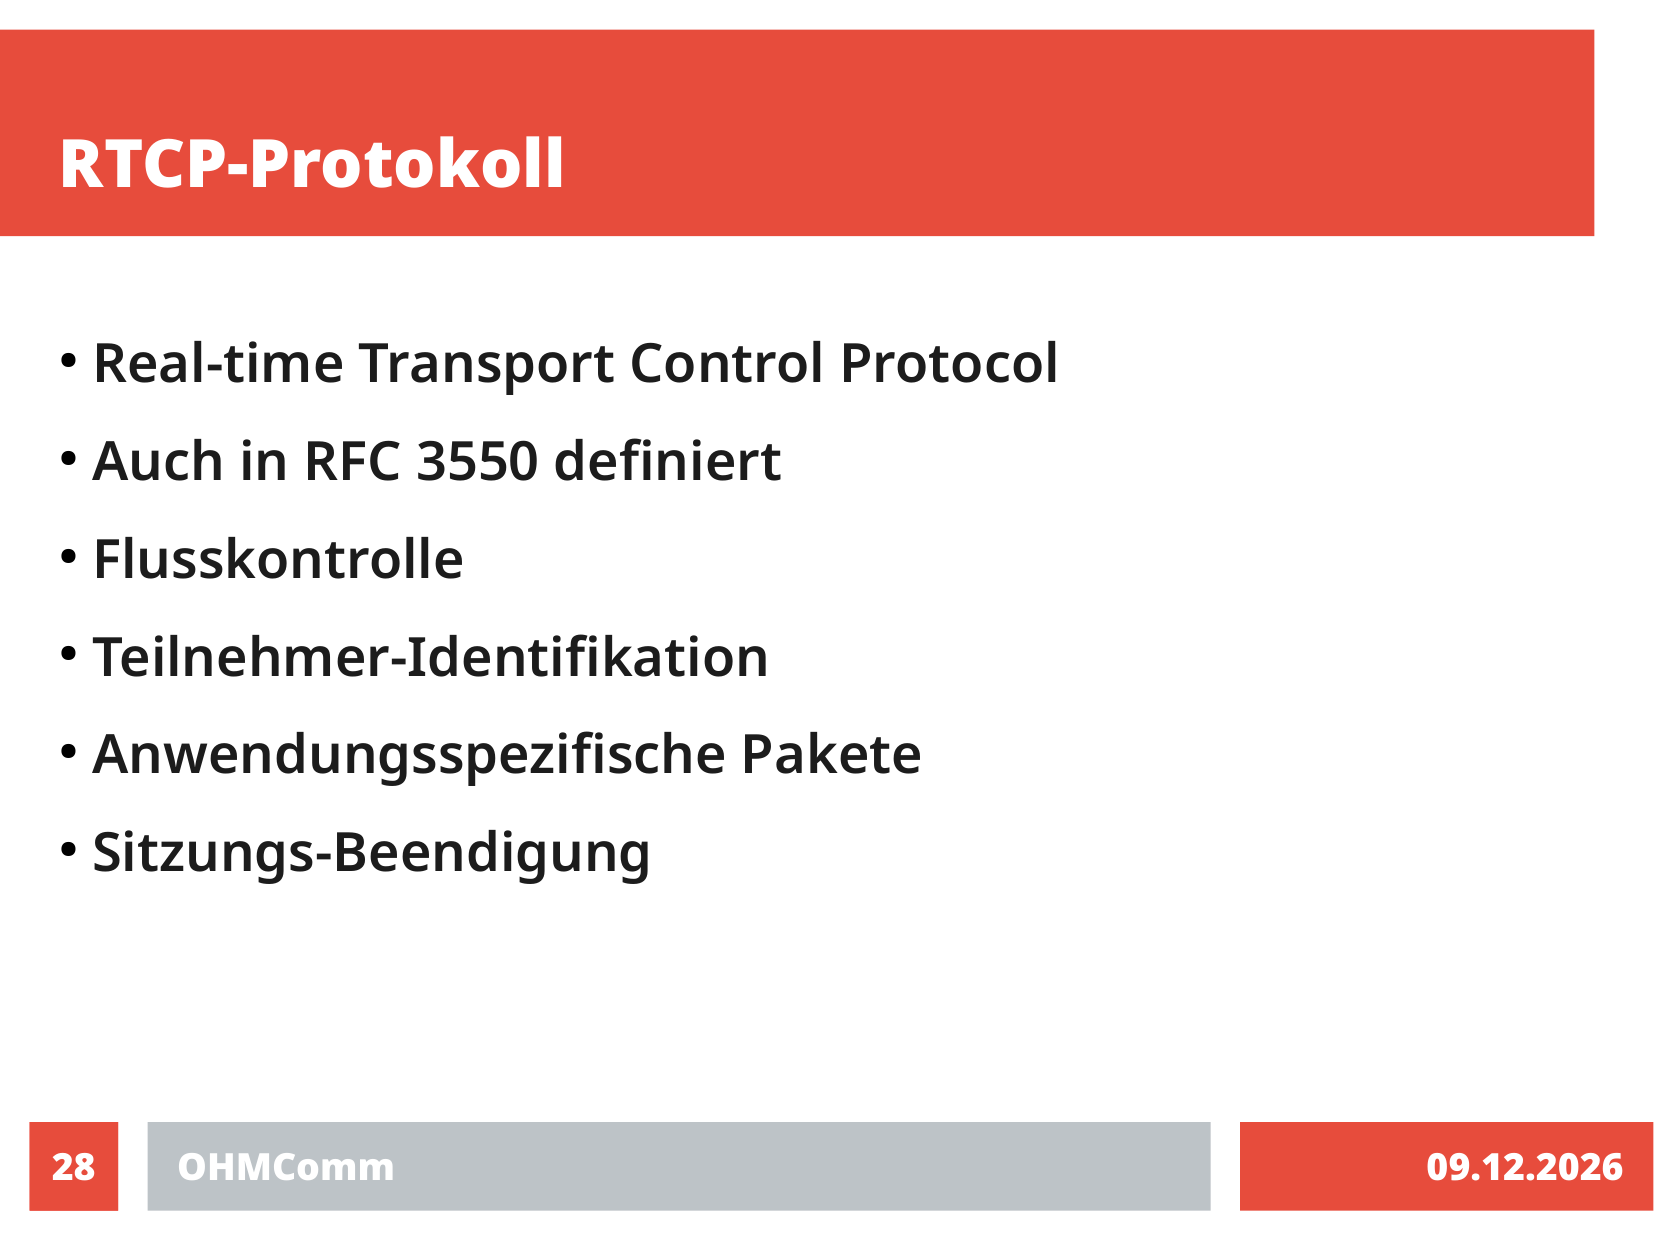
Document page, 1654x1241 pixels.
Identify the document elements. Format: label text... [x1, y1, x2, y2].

title RTCP-Protokoll [59, 59, 1595, 207]
list Real-time Transport Control Protocol Auch in RFC 3550 definiert Flusskontrolle Teilnehmer-Identifikation Anwendungsspezifische Pakete Sitzungs-Beendigung [59, 324, 1565, 1093]
